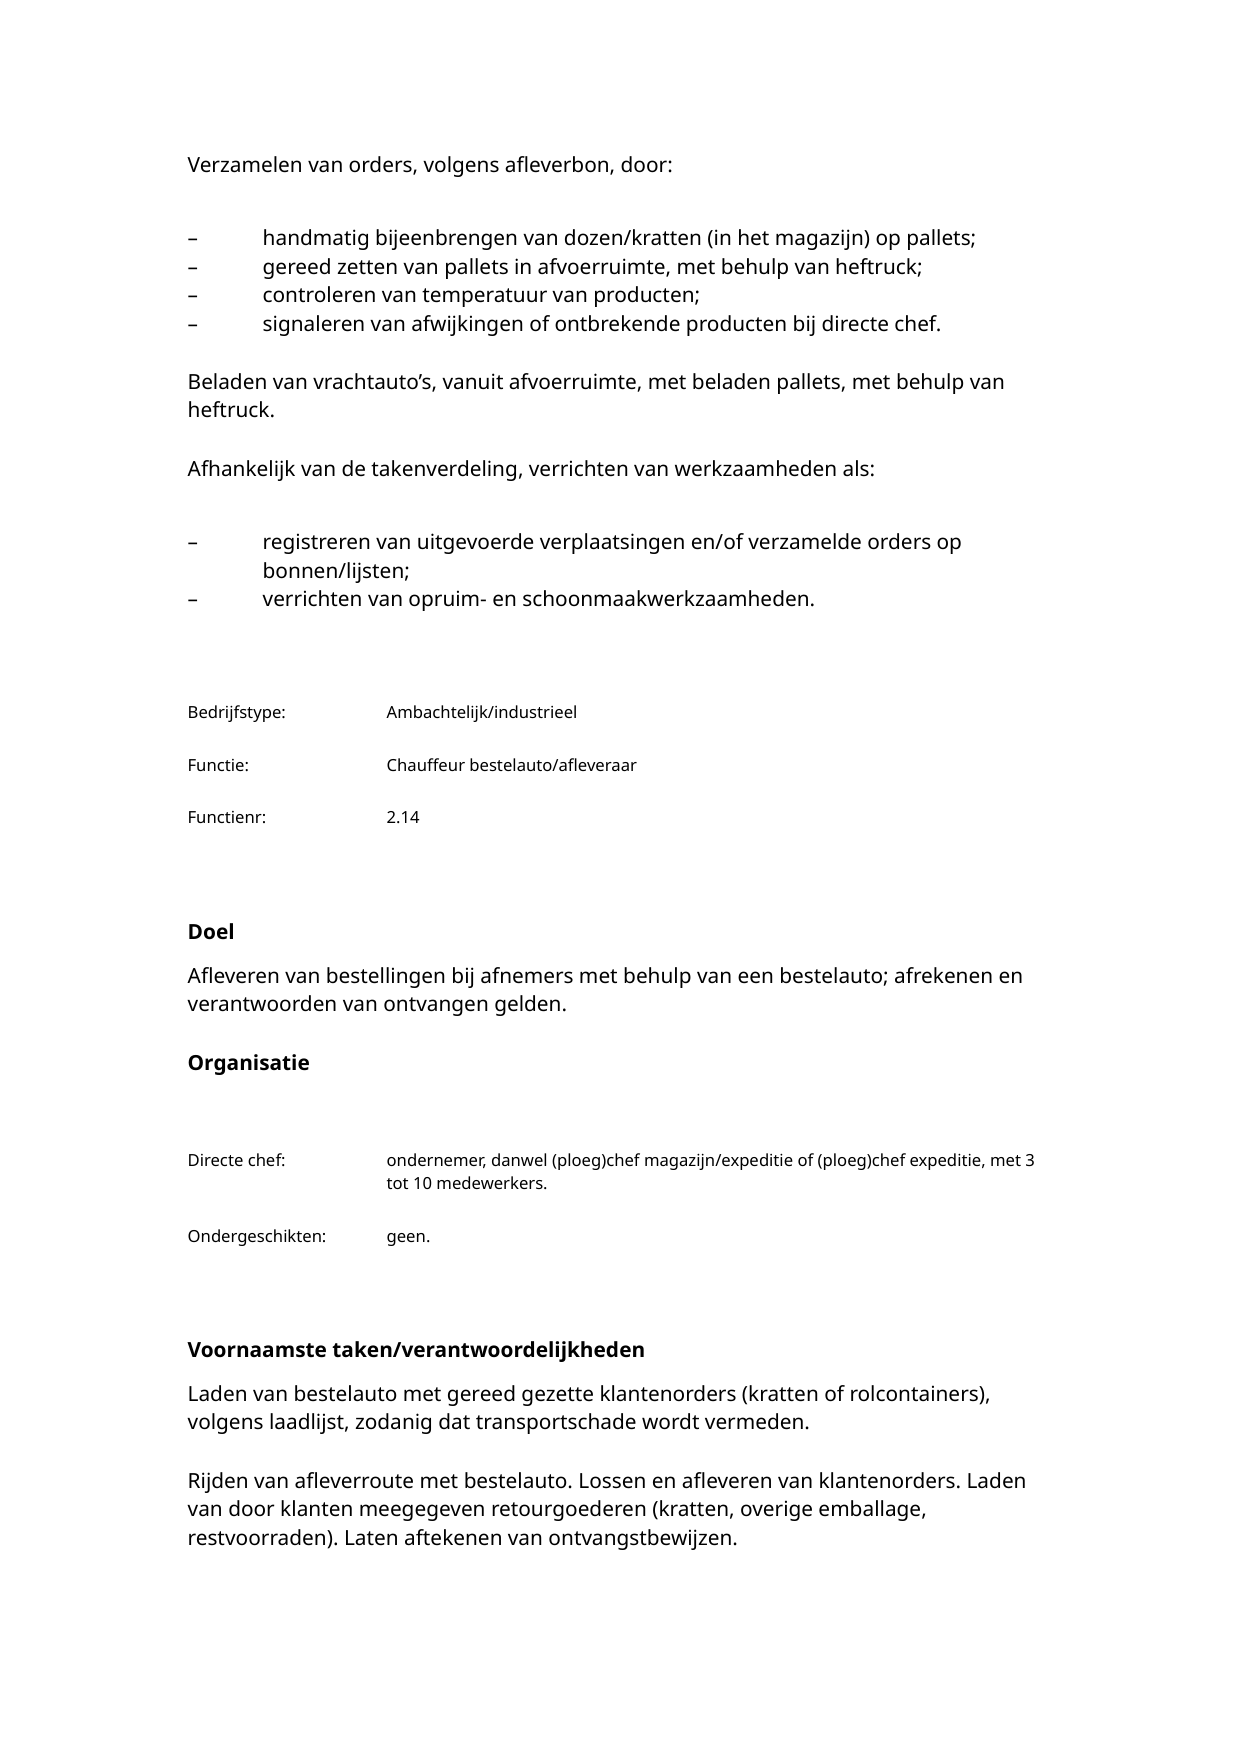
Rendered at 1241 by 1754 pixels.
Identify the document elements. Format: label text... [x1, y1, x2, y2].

text Beladen van vrachtauto’s, vanuit afvoerruimte, met beladen pallets, met behulp van heftruck. [187, 367, 1053, 424]
list gereed zetten van pallets in afvoerruimte, met behulp van heftruck; [187, 252, 1053, 280]
list signaleren van afwijkingen of ontbrekende producten bij directe chef. [187, 309, 1053, 337]
text Doel [187, 917, 1053, 946]
table_cell Functienr: [188, 806, 386, 859]
list controleren van temperatuur van producten; [187, 280, 1053, 309]
text Laden van bestelauto met gereed gezette klantenorders (kratten of rolcontainers), volgens laadlijst, zodanig dat transportschade wordt vermeden. [187, 1379, 1053, 1436]
list handmatig bijeenbrengen van dozen/kratten (in het magazijn) op pallets; [187, 223, 1053, 252]
list verrichten van opruim- en schoonmaakwerkzaamheden. [187, 584, 1053, 613]
table_header Bedrijfstype: [188, 701, 386, 753]
text Rijden van afleverroute met bestelauto. Lossen en afleveren van klantenorders. Laden van door klanten meegegeven retourgoederen (kratten, overige emballage, restvoorraden). Laten aftekenen van ontvangstbewijzen. [187, 1466, 1053, 1551]
text Voornaamste taken/verantwoordelijkheden [187, 1336, 1053, 1364]
table_header ondernemer, danwel (ploeg)chef magazijn/expeditie of (ploeg)chef expeditie, met 3 tot 10 medewerkers. [386, 1149, 1053, 1224]
text Afhankelijk van de takenverdeling, verrichten van werkzaamheden als: [187, 454, 1053, 482]
text Afleveren van bestellingen bij afnemers met behulp van een bestelauto; afrekenen en verantwoorden van ontvangen gelden. [187, 961, 1053, 1018]
table_header Ambachtelijk/industrieel [386, 701, 1053, 753]
text Verzamelen van orders, volgens afleverbon, door: [187, 150, 1053, 178]
table_cell Ondergeschikten: [188, 1224, 386, 1277]
text Organisatie [187, 1048, 1053, 1076]
table_cell Chauffeur bestelauto/afleveraar [386, 754, 1053, 806]
table_cell Functie: [188, 754, 386, 806]
table_cell geen. [386, 1224, 1053, 1277]
table_cell 2.14 [386, 806, 1053, 859]
list registreren van uitgevoerde verplaatsingen en/of verzamelde orders op bonnen/lijsten; [187, 527, 1053, 584]
table_header Directe chef: [188, 1149, 386, 1224]
